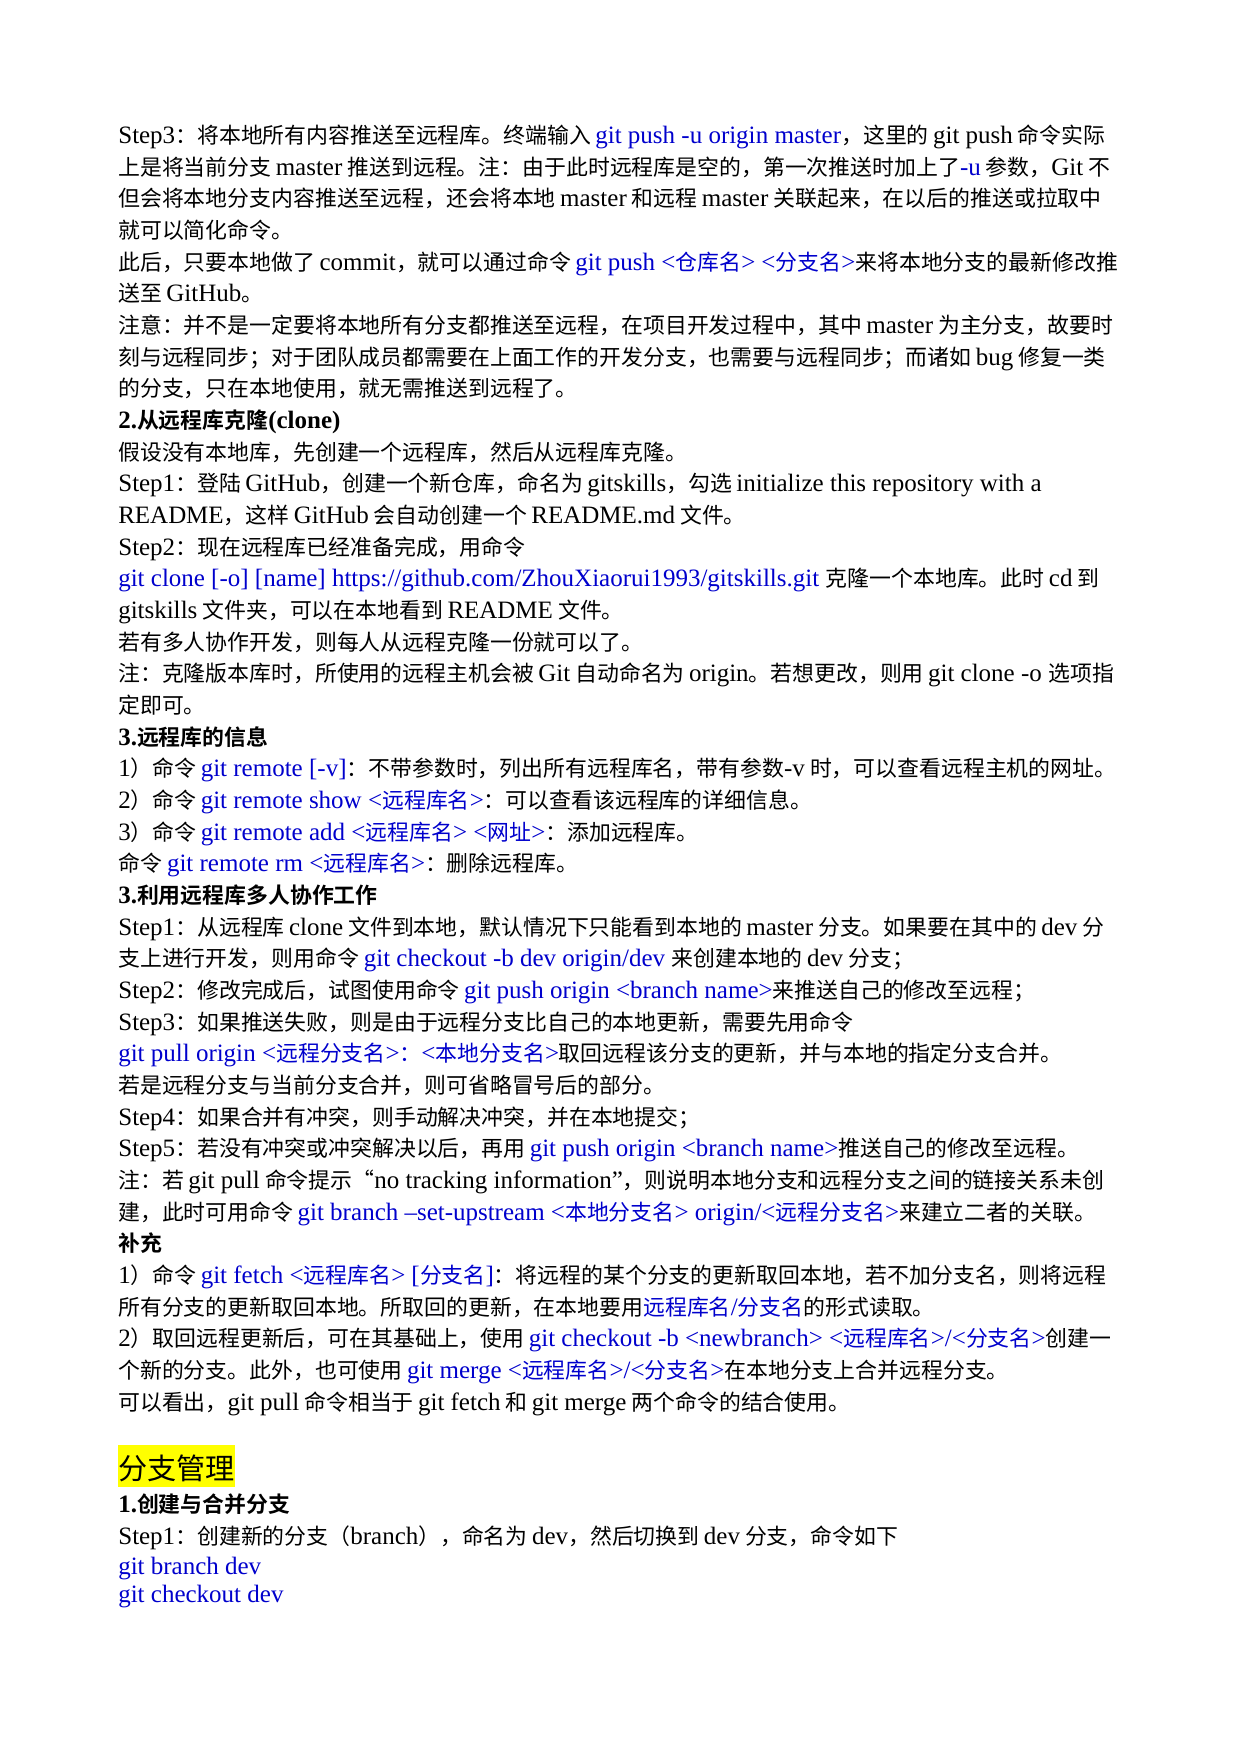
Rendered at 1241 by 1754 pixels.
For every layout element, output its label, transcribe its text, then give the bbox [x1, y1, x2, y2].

text Step3：如果推送失败，则是由于远程分支比自己的本地更新，需要先用命令 [118, 1005, 1122, 1036]
text Step1：创建新的分支（branch），命名为dev，然后切换到dev分支，命令如下 [118, 1519, 1122, 1551]
text 3）命令git remote add <远程库名> <网址>：添加远程库。 [118, 815, 1122, 846]
text Step5：若没有冲突或冲突解决以后，再用git push origin <branch name>推送自己的修改至远程。 [118, 1131, 1122, 1163]
text git pull origin <远程分支名>：<本地分支名>取回远程该分支的更新，并与本地的指定分支合并。 [118, 1036, 1122, 1068]
text 1）命令git fetch <远程库名> [分支名]：将远程的某个分支的更新取回本地，若不加分支名，则将远程所有分支的更新取回本地。所取回的更新，在本地要用远程库名/分支名的形式读取。 [118, 1258, 1122, 1321]
text 2）命令git remote show <远程库名>：可以查看该远程库的详细信息。 [118, 783, 1122, 815]
text git checkout dev [118, 1579, 1122, 1608]
text 假设没有本地库，先创建一个远程库，然后从远程库克隆。 [118, 435, 1122, 466]
text git clone [-o] [name] https://github.com/ZhouXiaorui1993/gitskills.git 克隆一个本地库。此时cd到gitskills文件夹，可以在本地看到README文件。 [118, 561, 1122, 625]
text Step2：修改完成后，试图使用命令git push origin <branch name>来推送自己的修改至远程； [118, 973, 1122, 1005]
text 2）取回远程更新后，可在其基础上，使用git checkout -b <newbranch> <远程库名>/<分支名>创建一个新的分支。此外，也可使用git merge <远程库名>/<分支名>在本地分支上合并远程分支。 [118, 1321, 1122, 1385]
text 3.利用远程库多人协作工作 [118, 878, 1122, 910]
text 分支管理 [118, 1445, 1122, 1487]
text Step3：将本地所有内容推送至远程库。终端输入git push -u origin master，这里的git push命令实际上是将当前分支master推送到远程。注：由于此时远程库是空的，第一次推送时加上了-u参数，Git不但会将本地分支内容推送至远程，还会将本地master和远程master关联起来，在以后的推送或拉取中就可以简化命令。 [118, 118, 1122, 245]
text Step1：登陆GitHub，创建一个新仓库，命名为gitskills，勾选initialize this repository with a README，这样GitHub会自动创建一个README.md文件。 [118, 466, 1122, 530]
text 命令 git remote rm <远程库名>：删除远程库。 [118, 846, 1122, 878]
text git branch dev [118, 1551, 1122, 1579]
text 若是远程分支与当前分支合并，则可省略冒号后的部分。 [118, 1068, 1122, 1100]
text Step4：如果合并有冲突，则手动解决冲突，并在本地提交； [118, 1100, 1122, 1131]
text 2.从远程库克隆(clone) [118, 403, 1122, 435]
text 1.创建与合并分支 [118, 1487, 1122, 1519]
text 此后，只要本地做了commit，就可以通过命令git push <仓库名> <分支名>来将本地分支的最新修改推送至GitHub。 [118, 245, 1122, 308]
text 注意：并不是一定要将本地所有分支都推送至远程，在项目开发过程中，其中master为主分支，故要时刻与远程同步；对于团队成员都需要在上面工作的开发分支，也需要与远程同步；而诸如bug修复一类的分支，只在本地使用，就无需推送到远程了。 [118, 308, 1122, 403]
text 若有多人协作开发，则每人从远程克隆一份就可以了。 [118, 625, 1122, 656]
text Step1：从远程库clone文件到本地，默认情况下只能看到本地的master分支。如果要在其中的dev分支上进行开发，则用命令 git checkout -b dev origin/dev 来创建本地的dev分支； [118, 910, 1122, 973]
text 3.远程库的信息 [118, 720, 1122, 751]
text Step2：现在远程库已经准备完成，用命令 [118, 530, 1122, 561]
text 注：若git pull命令提示“no tracking information”，则说明本地分支和远程分支之间的链接关系未创建，此时可用命令git branch –set-upstream <本地分支名> origin/<远程分支名>来建立二者的关联。 [118, 1163, 1122, 1226]
text 1）命令git remote [-v]：不带参数时，列出所有远程库名，带有参数-v时，可以查看远程主机的网址。 [118, 751, 1122, 783]
text 注：克隆版本库时，所使用的远程主机会被Git自动命名为origin。若想更改，则用git clone -o 选项指定即可。 [118, 656, 1122, 720]
text 可以看出，git pull命令相当于git fetch和git merge两个命令的结合使用。 [118, 1385, 1122, 1416]
text 补充 [118, 1226, 1122, 1258]
